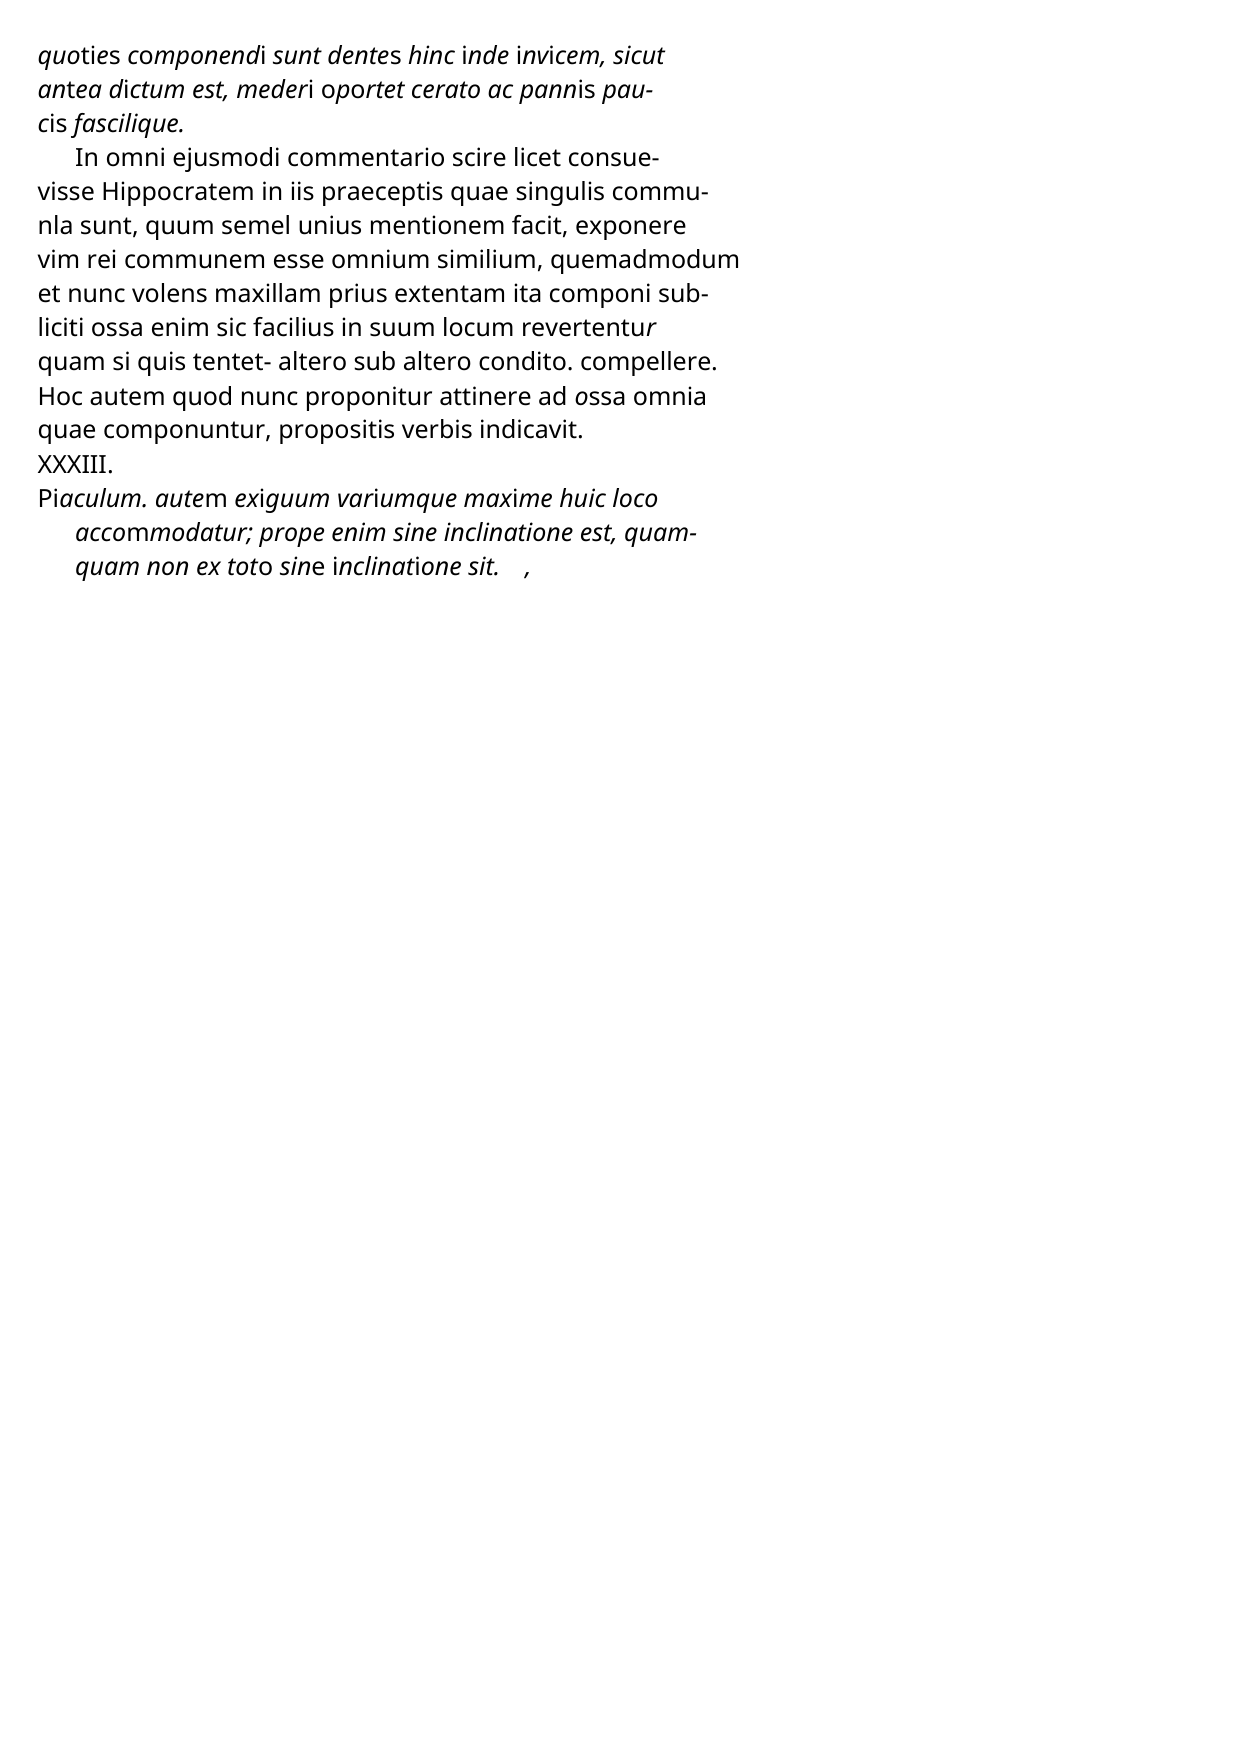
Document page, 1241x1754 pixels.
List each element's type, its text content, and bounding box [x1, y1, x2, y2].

text Piaculum. autem exiguum variumque maxime huic loco accommodatur; prope enim sine inclinatione est, quam- quam non ex toto sine inclinatione sit. , [37, 480, 1203, 582]
text quoties componendi sunt dentes hinc inde invicem, sicut antea dictum est, mederi oportet cerato ac pannis pau- cis fascilique. [37, 37, 1203, 140]
text In omni ejusmodi commentario scire licet consue- visse Hippocratem in iis praeceptis quae singulis commu- nla sunt, quum semel unius mentionem facit, exponere vim rei communem esse omnium similium, quemadmodum et nunc volens maxillam prius extentam ita componi sub- liciti ossa enim sic facilius in suum locum revertentur quam si quis tentet- altero sub altero condito. compellere. Hoc autem quod nunc proponitur attinere ad ossa omnia quae componuntur, propositis verbis indicavit. [37, 140, 1203, 446]
text XXXIII. [37, 446, 1203, 480]
